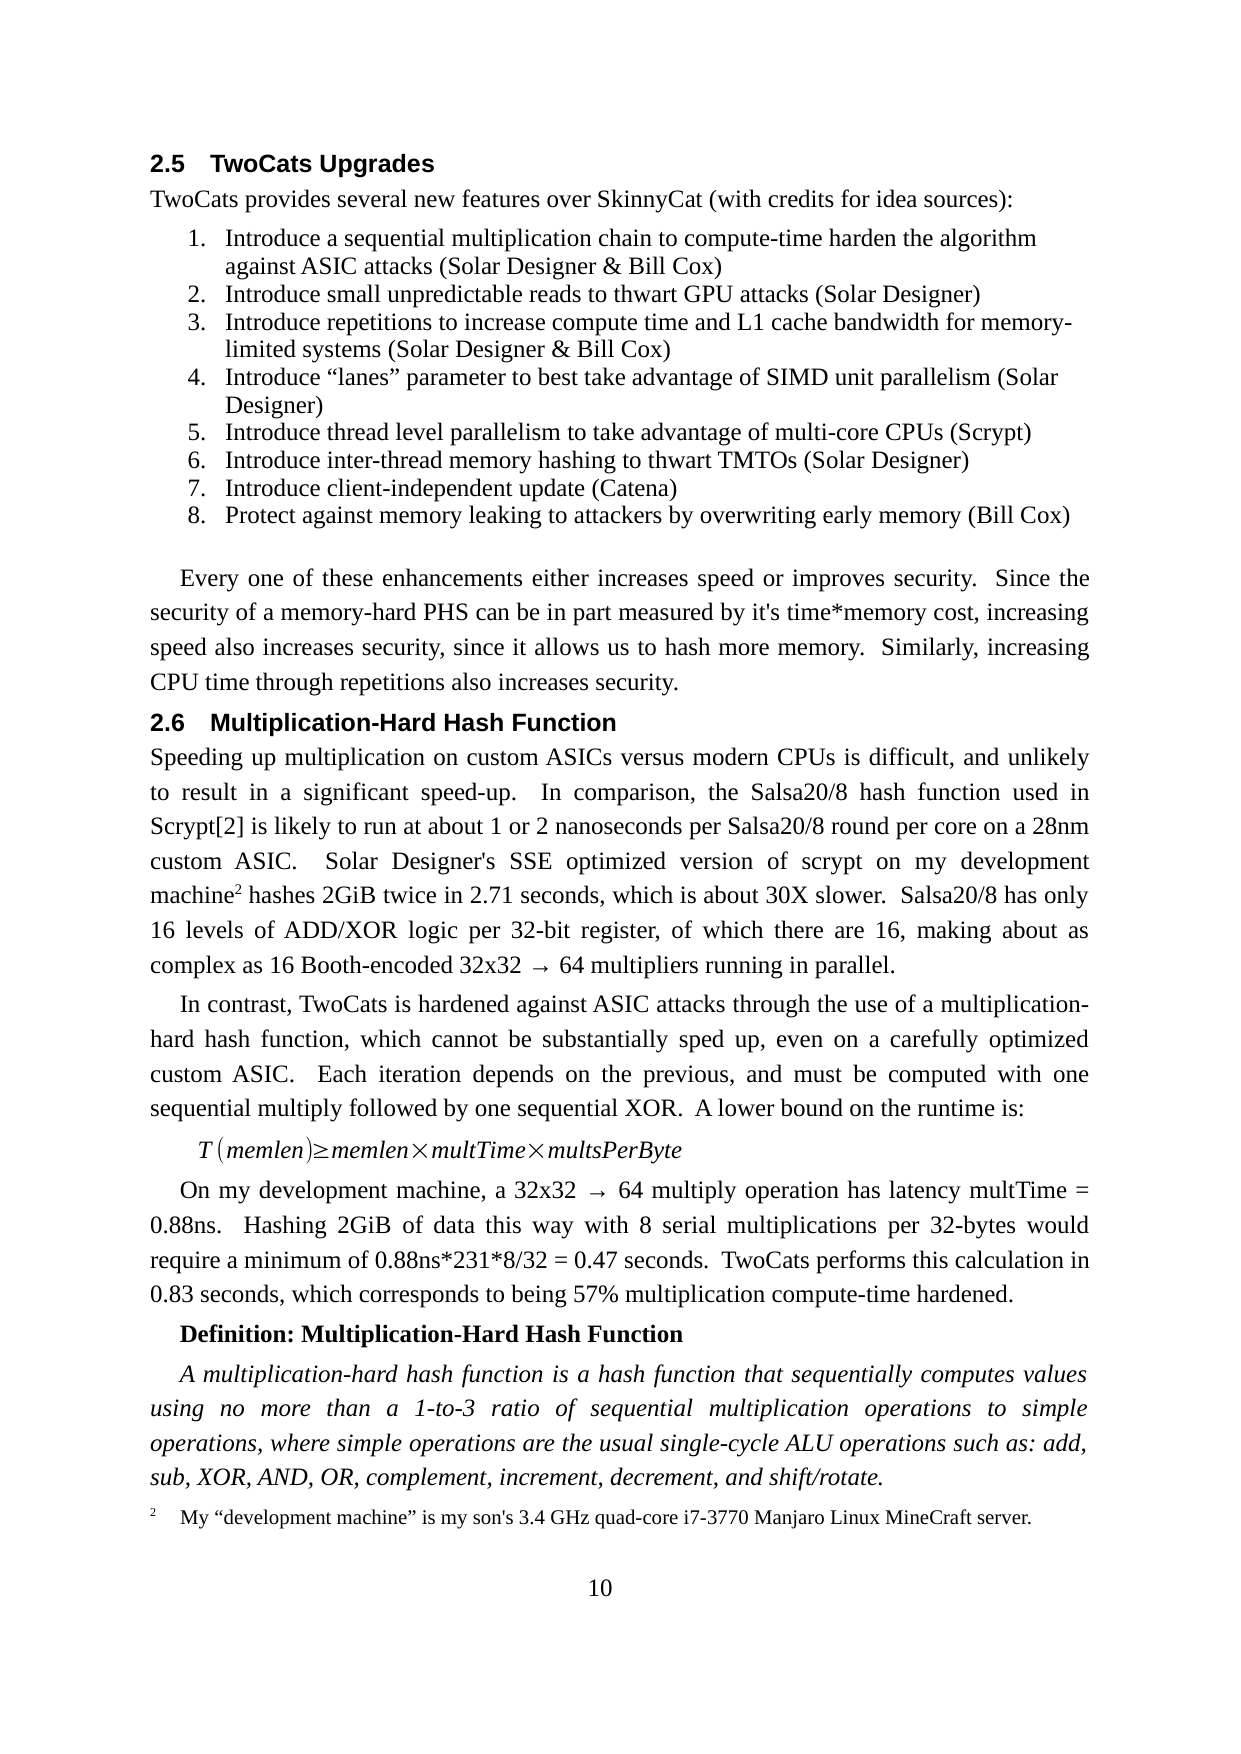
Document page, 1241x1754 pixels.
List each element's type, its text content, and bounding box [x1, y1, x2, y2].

text On my development machine, a 32x32 → 64 multiply operation has latency multTime = 0.88ns. Hashing 2GiB of data this way with 8 serial multiplications per 32-bytes would require a minimum of 0.88ns*231*8/32 = 0.47 seconds. TwoCats performs this calculation in 0.83 seconds, which corresponds to being 57% multiplication compute-time hardened. [150, 1177, 1091, 1308]
list Introduce “lanes” parameter to best take advantage of SIMD unit parallelism (Solar Designer) [187, 363, 1091, 418]
list Protect against memory leaking to attackers by overwriting early memory (Bill Cox) [187, 502, 1091, 529]
list Introduce inter-thread memory hashing to thwart TMTOs (Solar Designer) [187, 446, 1091, 474]
subtitle Multiplication-Hard Hash Function [150, 708, 1091, 736]
list Introduce repetitions to increase compute time and L1 cache bandwidth for memory-limited systems (Solar Designer & Bill Cox) [187, 308, 1091, 363]
text Definition: Multiplication-Hard Hash Function [150, 1320, 1091, 1348]
text A multiplication-hard hash function is a hash function that sequentially computes values using no more than a 1-to-3 ratio of sequential multiplication operations to simple operations, where simple operations are the usual single-cycle ALU operations such as: add, sub, XOR, AND, OR, complement, increment, decrement, and shift/rotate. [150, 1360, 1091, 1491]
text In contrast, TwoCats is hardened against ASIC attacks through the use of a multiplication-hard hash function, which cannot be substantially sped up, even on a carefully optimized custom ASIC. Each iteration depends on the previous, and must be computed with one sequential multiply followed by one sequential XOR. A lower bound on the runtime is: [150, 991, 1091, 1122]
list Introduce client-independent update (Catena) [187, 474, 1091, 502]
subtitle TwoCats Upgrades [150, 150, 1091, 178]
list Introduce small unpredictable reads to thwart GPU attacks (Solar Designer) [187, 280, 1091, 308]
list Introduce thread level parallelism to take advantage of multi-core CPUs (Scrypt) [187, 418, 1091, 446]
text My “development machine” is my son's 3.4 GHz quad-core i7-3770 Manjaro Linux MineCraft server. [150, 1506, 1091, 1528]
text Every one of these enhancements either increases speed or improves security. Since the security of a memory-hard PHS can be in part measured by it's time*memory cost, increasing speed also increases security, since it allows us to hash more memory. Similarly, increasing CPU time through repetitions also increases security. [150, 564, 1091, 695]
list Introduce a sequential multiplication chain to compute-time harden the algorithm against ASIC attacks (Solar Designer & Bill Cox) [187, 224, 1091, 280]
text Speeding up multiplication on custom ASICs versus modern CPUs is difficult, and unlikely to result in a significant speed-up. In comparison, the Salsa20/8 hash function used in Scrypt[2] is likely to run at about 1 or 2 nanoseconds per Salsa20/8 round per core on a 28nm custom ASIC. Solar Designer's SSE optimized version of scrypt on my development machine hashes 2GiB twice in 2.71 seconds, which is about 30X slower. Salsa20/8 has only 16 levels of ADD/XOR logic per 32-bit register, of which there are 16, making about as complex as 16 Booth-encoded 32x32 → 64 multipliers running in parallel. [150, 743, 1091, 978]
text TwoCats provides several new features over SkinnyCat (with credits for idea sources): [150, 185, 1091, 213]
